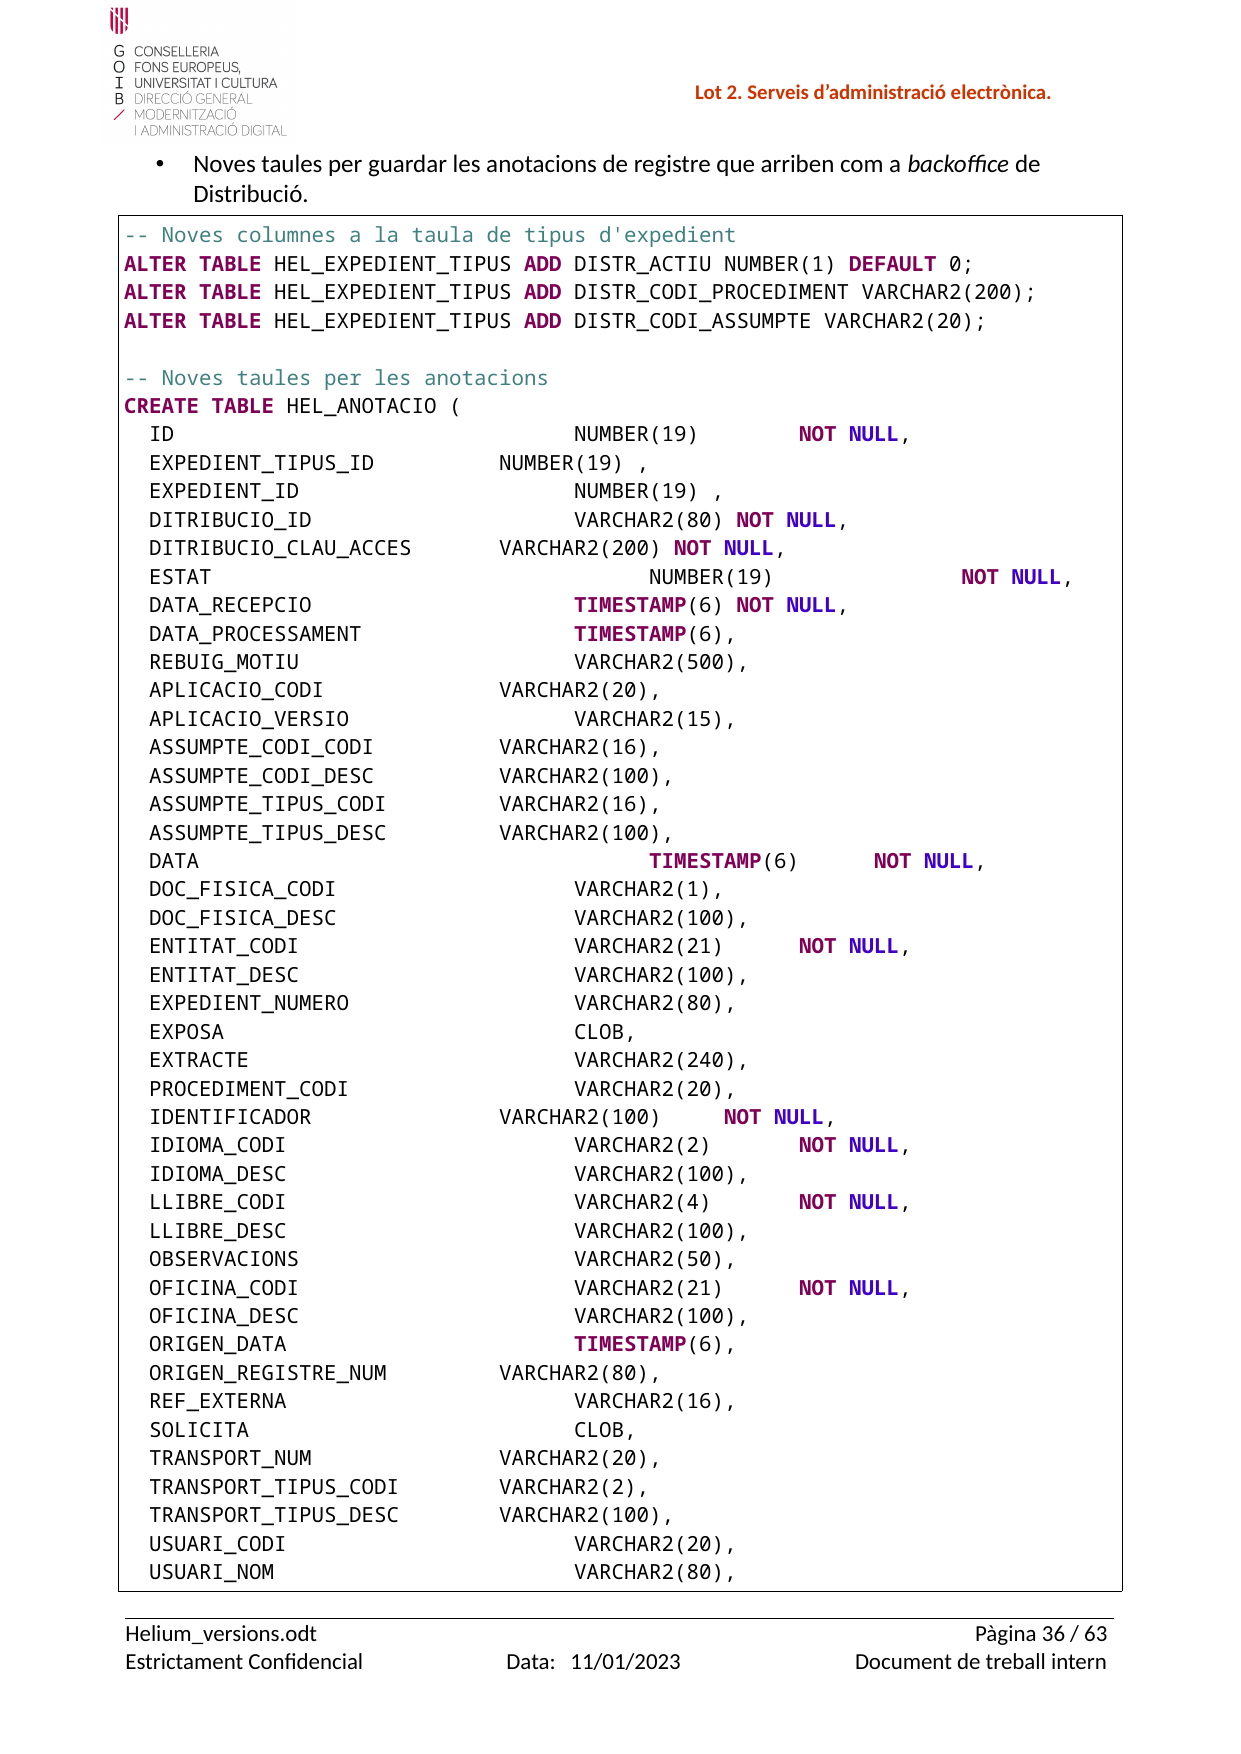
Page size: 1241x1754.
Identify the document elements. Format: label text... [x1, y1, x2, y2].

list Noves taules per guardar les anotacions de registre que arriben com a backoffice de Distribució. [156, 148, 1122, 209]
table_header -- Noves columnes a la taula de tipus d'expedient ALTER TABLE HEL_EXPEDIENT_TIPUS ADD DISTR_ACTIU NUMBER(1) DEFAULT 0; ALTER TABLE HEL_EXPEDIENT_TIPUS ADD DISTR_CODI_PROCEDIMENT VARCHAR2(200); ALTER TABLE HEL_EXPEDIENT_TIPUS ADD DISTR_CODI_ASSUMPTE VARCHAR2(20); -- Noves taules per les anotacions CREATE TABLE HEL_ANOTACIO ( ID NUMBER(19) NOT NULL, EXPEDIENT_TIPUS_ID NUMBER(19) , EXPEDIENT_ID NUMBER(19) , DITRIBUCIO_ID VARCHAR2(80) NOT NULL, DITRIBUCIO_CLAU_ACCES VARCHAR2(200) NOT NULL, ESTAT NUMBER(19) NOT NULL, DATA_RECEPCIO TIMESTAMP(6) NOT NULL, DATA_PROCESSAMENT TIMESTAMP(6), REBUIG_MOTIU VARCHAR2(500), APLICACIO_CODI VARCHAR2(20), APLICACIO_VERSIO VARCHAR2(15), ASSUMPTE_CODI_CODI VARCHAR2(16), ASSUMPTE_CODI_DESC VARCHAR2(100), ASSUMPTE_TIPUS_CODI VARCHAR2(16), ASSUMPTE_TIPUS_DESC VARCHAR2(100), DATA TIMESTAMP(6) NOT NULL, DOC_FISICA_CODI VARCHAR2(1), DOC_FISICA_DESC VARCHAR2(100), ENTITAT_CODI VARCHAR2(21) NOT NULL, ENTITAT_DESC VARCHAR2(100), EXPEDIENT_NUMERO VARCHAR2(80), EXPOSA CLOB, EXTRACTE VARCHAR2(240), PROCEDIMENT_CODI VARCHAR2(20), IDENTIFICADOR VARCHAR2(100) NOT NULL, IDIOMA_CODI VARCHAR2(2) NOT NULL, IDIOMA_DESC VARCHAR2(100), LLIBRE_CODI VARCHAR2(4) NOT NULL, LLIBRE_DESC VARCHAR2(100), OBSERVACIONS VARCHAR2(50), OFICINA_CODI VARCHAR2(21) NOT NULL, OFICINA_DESC VARCHAR2(100), ORIGEN_DATA TIMESTAMP(6), ORIGEN_REGISTRE_NUM VARCHAR2(80), REF_EXTERNA VARCHAR2(16), SOLICITA CLOB, TRANSPORT_NUM VARCHAR2(20), TRANSPORT_TIPUS_CODI VARCHAR2(2), TRANSPORT_TIPUS_DESC VARCHAR2(100), USUARI_CODI VARCHAR2(20), USUARI_NOM VARCHAR2(80), [119, 216, 1122, 1591]
picture [100, 0, 297, 144]
